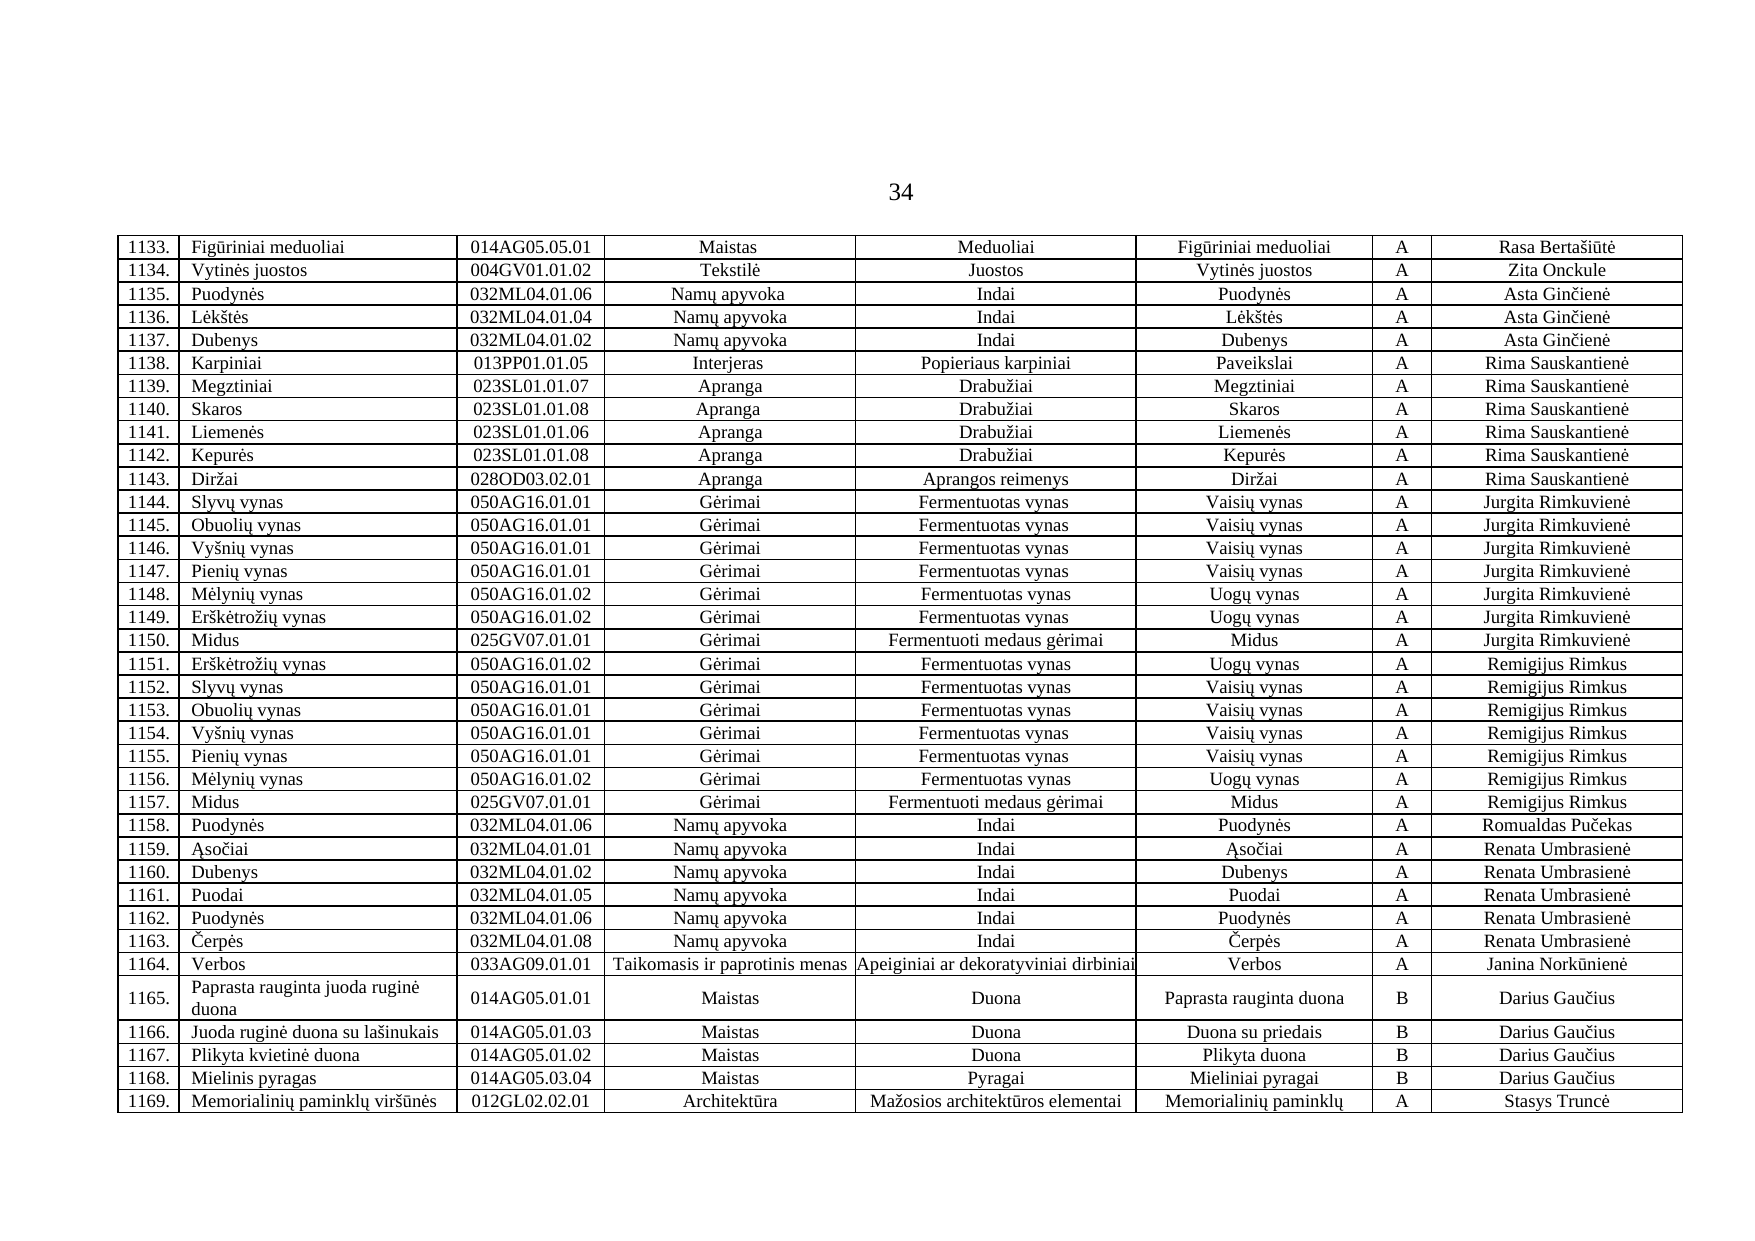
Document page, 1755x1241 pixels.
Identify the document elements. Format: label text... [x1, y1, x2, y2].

table_cell A [1373, 421, 1431, 443]
table_cell Drabužiai [856, 445, 1135, 466]
table_cell Indai [856, 838, 1135, 859]
table_cell Paveikslai [1137, 352, 1372, 373]
table_cell Gėrimai [605, 606, 855, 628]
table_cell Namų apyvoka [605, 861, 855, 882]
table_cell Meduoliai [856, 236, 1135, 258]
table_cell Aprangos reimenys [856, 468, 1135, 489]
table_cell 1143. [119, 468, 178, 489]
table_cell Diržai [180, 468, 456, 489]
table_cell Gėrimai [605, 537, 855, 558]
table_cell 1142. [119, 445, 178, 466]
table_cell Indai [856, 306, 1135, 327]
table_cell A [1373, 537, 1431, 558]
table_cell 013PP01.01.05 [458, 352, 604, 373]
table_cell A [1373, 491, 1431, 512]
table_cell A [1373, 884, 1431, 905]
table_cell Fermentuotas vynas [856, 699, 1135, 720]
table_cell 050AG16.01.02 [458, 583, 604, 605]
table_cell Obuolių vynas [180, 514, 456, 535]
table_cell 023SL01.01.08 [458, 445, 604, 466]
table_cell 1165. [119, 976, 178, 1019]
table_cell Mieliniai pyragai [1137, 1067, 1372, 1089]
table_cell A [1373, 745, 1431, 767]
table_cell 050AG16.01.01 [458, 514, 604, 535]
table_cell Apranga [605, 445, 855, 466]
table_cell Puodynės [180, 283, 456, 304]
table_cell Vaisių vynas [1137, 514, 1372, 535]
table_cell 1156. [119, 768, 178, 790]
table_cell A [1373, 560, 1431, 582]
table_cell Midus [1137, 791, 1372, 813]
table_cell A [1373, 445, 1431, 466]
table_cell 050AG16.01.01 [458, 537, 604, 558]
table_cell A [1373, 468, 1431, 489]
table_cell 1135. [119, 283, 178, 304]
table_cell Dubenys [180, 861, 456, 882]
table_cell Indai [856, 884, 1135, 905]
table_cell Fermentuotas vynas [856, 653, 1135, 674]
table_cell Fermentuotas vynas [856, 745, 1135, 767]
table_cell A [1373, 398, 1431, 420]
table_cell 1152. [119, 676, 178, 697]
table_cell 1139. [119, 375, 178, 397]
table_cell Gėrimai [605, 491, 855, 512]
table_cell Mielinis pyragas [180, 1067, 456, 1089]
table_cell 032ML04.01.06 [458, 815, 604, 836]
table_cell A [1373, 375, 1431, 397]
table_cell A [1373, 630, 1431, 651]
table_cell 050AG16.01.01 [458, 722, 604, 743]
table_cell 1157. [119, 791, 178, 813]
table_cell Vaisių vynas [1137, 491, 1372, 512]
table_cell 1147. [119, 560, 178, 582]
table_cell 050AG16.01.01 [458, 745, 604, 767]
table_cell Jurgita Rimkuvienė [1432, 537, 1682, 558]
table_cell 1151. [119, 653, 178, 674]
table_cell Liemenės [1137, 421, 1372, 443]
table_cell 032ML04.01.04 [458, 306, 604, 327]
table_cell Vaisių vynas [1137, 745, 1372, 767]
table_cell Gėrimai [605, 768, 855, 790]
table_cell Apranga [605, 398, 855, 420]
table_cell Fermentuotas vynas [856, 606, 1135, 628]
table_cell 1134. [119, 260, 178, 281]
table_cell Diržai [1137, 468, 1372, 489]
table_cell Gėrimai [605, 722, 855, 743]
table_cell Vaisių vynas [1137, 722, 1372, 743]
table_cell B [1373, 1021, 1431, 1042]
table_cell Uogų vynas [1137, 768, 1372, 790]
table_cell Stasys Truncė [1432, 1090, 1682, 1112]
table_cell 014AG05.03.04 [458, 1067, 604, 1089]
table_cell Vyšnių vynas [180, 722, 456, 743]
table_cell Remigijus Rimkus [1432, 791, 1682, 813]
table_cell Architektūra [605, 1090, 855, 1112]
table_cell Erškėtrožių vynas [180, 653, 456, 674]
table_cell 050AG16.01.02 [458, 653, 604, 674]
table_cell Remigijus Rimkus [1432, 699, 1682, 720]
table_cell Drabužiai [856, 398, 1135, 420]
table_cell Skaros [180, 398, 456, 420]
table_cell 1169. [119, 1090, 178, 1112]
table_cell Liemenės [180, 421, 456, 443]
table_cell Pyragai [856, 1067, 1135, 1089]
table_cell 032ML04.01.06 [458, 283, 604, 304]
table_cell Jurgita Rimkuvienė [1432, 560, 1682, 582]
table_cell 050AG16.01.02 [458, 768, 604, 790]
table_cell 1168. [119, 1067, 178, 1089]
table_cell Duona su priedais [1137, 1021, 1372, 1042]
table_cell Pienių vynas [180, 560, 456, 582]
table_cell Dubenys [1137, 329, 1372, 350]
table_cell Paprasta rauginta juoda ruginė duona [180, 976, 456, 1019]
table_cell Jurgita Rimkuvienė [1432, 606, 1682, 628]
table_cell 032ML04.01.06 [458, 907, 604, 928]
table_cell Indai [856, 329, 1135, 350]
table_cell A [1373, 861, 1431, 882]
table_cell Memorialinių paminklų [1137, 1090, 1372, 1112]
table_cell 1144. [119, 491, 178, 512]
table_cell Rima Sauskantienė [1432, 468, 1682, 489]
table_cell Renata Umbrasienė [1432, 930, 1682, 952]
table_cell Puodynės [1137, 907, 1372, 928]
table_cell Remigijus Rimkus [1432, 745, 1682, 767]
table_cell Paprasta rauginta duona [1137, 976, 1372, 1019]
table_cell Vyšnių vynas [180, 537, 456, 558]
table_cell Drabužiai [856, 421, 1135, 443]
table_cell 1148. [119, 583, 178, 605]
table_cell Plikyta kvietinė duona [180, 1044, 456, 1066]
table_cell B [1373, 976, 1431, 1019]
table_cell Puodynės [1137, 815, 1372, 836]
table_cell Taikomasis ir paprotinis menas [605, 953, 855, 975]
table_cell Verbos [180, 953, 456, 975]
table_cell Gėrimai [605, 791, 855, 813]
table_cell 1166. [119, 1021, 178, 1042]
table_cell Midus [180, 791, 456, 813]
table_cell 1146. [119, 537, 178, 558]
table_cell Plikyta duona [1137, 1044, 1372, 1066]
table_cell Midus [180, 630, 456, 651]
table_cell A [1373, 676, 1431, 697]
table_cell Gėrimai [605, 630, 855, 651]
table_cell A [1373, 953, 1431, 975]
table_cell 014AG05.01.01 [458, 976, 604, 1019]
table_cell Apeiginiai ar dekoratyviniai dirbiniai [856, 953, 1135, 975]
table_cell A [1373, 791, 1431, 813]
table_cell Fermentuotas vynas [856, 722, 1135, 743]
table_cell Puodynės [180, 907, 456, 928]
table_cell Megztiniai [180, 375, 456, 397]
table_cell 028OD03.02.01 [458, 468, 604, 489]
table_cell 014AG05.01.02 [458, 1044, 604, 1066]
table_cell Namų apyvoka [605, 838, 855, 859]
table_cell 1154. [119, 722, 178, 743]
table_cell Megztiniai [1137, 375, 1372, 397]
table_cell Darius Gaučius [1432, 1067, 1682, 1089]
table_cell A [1373, 583, 1431, 605]
table_cell Lėkštės [1137, 306, 1372, 327]
table_cell Rima Sauskantienė [1432, 352, 1682, 373]
table_cell 1163. [119, 930, 178, 952]
table_cell Rasa Bertašiūtė [1432, 236, 1682, 258]
table_cell Vaisių vynas [1137, 560, 1372, 582]
table_cell 050AG16.01.01 [458, 676, 604, 697]
table_cell Čerpės [180, 930, 456, 952]
table_cell A [1373, 815, 1431, 836]
table_cell 023SL01.01.07 [458, 375, 604, 397]
table_cell 004GV01.01.02 [458, 260, 604, 281]
table_cell 050AG16.01.02 [458, 606, 604, 628]
table_cell Figūriniai meduoliai [180, 236, 456, 258]
table_cell 023SL01.01.08 [458, 398, 604, 420]
table_cell Rima Sauskantienė [1432, 375, 1682, 397]
table_cell Renata Umbrasienė [1432, 861, 1682, 882]
table_cell 1160. [119, 861, 178, 882]
table_cell Midus [1137, 630, 1372, 651]
table_cell Gėrimai [605, 583, 855, 605]
table_cell Fermentuotas vynas [856, 676, 1135, 697]
table_cell Namų apyvoka [605, 907, 855, 928]
table_cell Darius Gaučius [1432, 1044, 1682, 1066]
table_cell Romualdas Pučekas [1432, 815, 1682, 836]
table_cell A [1373, 699, 1431, 720]
table_cell Remigijus Rimkus [1432, 722, 1682, 743]
table_cell Figūriniai meduoliai [1137, 236, 1372, 258]
table_cell Obuolių vynas [180, 699, 456, 720]
table_cell 023SL01.01.06 [458, 421, 604, 443]
table_cell 1140. [119, 398, 178, 420]
table_cell Kepurės [1137, 445, 1372, 466]
table_cell A [1373, 1090, 1431, 1112]
table_cell Namų apyvoka [605, 306, 855, 327]
table_cell 050AG16.01.01 [458, 560, 604, 582]
table_cell 1150. [119, 630, 178, 651]
table_cell 1145. [119, 514, 178, 535]
table_cell A [1373, 283, 1431, 304]
table_cell Indai [856, 861, 1135, 882]
table_cell 014AG05.05.01 [458, 236, 604, 258]
table_cell Puodynės [180, 815, 456, 836]
table_cell Gėrimai [605, 560, 855, 582]
table_cell Apranga [605, 421, 855, 443]
table_cell Asta Ginčienė [1432, 306, 1682, 327]
table_cell Indai [856, 930, 1135, 952]
table_cell Mažosios architektūros elementai [856, 1090, 1135, 1112]
table_cell Jurgita Rimkuvienė [1432, 630, 1682, 651]
table_cell Gėrimai [605, 699, 855, 720]
table_cell Slyvų vynas [180, 491, 456, 512]
table_cell A [1373, 236, 1431, 258]
table_cell Uogų vynas [1137, 653, 1372, 674]
table_cell 033AG09.01.01 [458, 953, 604, 975]
table_cell 050AG16.01.01 [458, 699, 604, 720]
table_cell Fermentuotas vynas [856, 514, 1135, 535]
table_cell Vytinės juostos [1137, 260, 1372, 281]
table_cell Duona [856, 1021, 1135, 1042]
table_cell 032ML04.01.02 [458, 329, 604, 350]
table_cell Remigijus Rimkus [1432, 768, 1682, 790]
table_cell Apranga [605, 468, 855, 489]
table_cell Indai [856, 907, 1135, 928]
table_cell Vytinės juostos [180, 260, 456, 281]
table_cell Maistas [605, 976, 855, 1019]
table_cell B [1373, 1044, 1431, 1066]
table_cell A [1373, 260, 1431, 281]
table_cell Fermentuotas vynas [856, 560, 1135, 582]
table_cell Maistas [605, 1044, 855, 1066]
table_cell Popieriaus karpiniai [856, 352, 1135, 373]
table_cell Renata Umbrasienė [1432, 884, 1682, 905]
table_cell Fermentuotas vynas [856, 583, 1135, 605]
table_cell Janina Norkūnienė [1432, 953, 1682, 975]
table_cell Verbos [1137, 953, 1372, 975]
table_cell Karpiniai [180, 352, 456, 373]
table_cell Vaisių vynas [1137, 537, 1372, 558]
table_cell A [1373, 329, 1431, 350]
table_cell Fermentuoti medaus gėrimai [856, 630, 1135, 651]
table_cell Gėrimai [605, 745, 855, 767]
table_cell Darius Gaučius [1432, 1021, 1682, 1042]
table_cell Dubenys [1137, 861, 1372, 882]
table_cell 1137. [119, 329, 178, 350]
table_cell Mėlynių vynas [180, 583, 456, 605]
table_cell Juostos [856, 260, 1135, 281]
table_cell A [1373, 306, 1431, 327]
table_cell Dubenys [180, 329, 456, 350]
table_cell A [1373, 907, 1431, 928]
table_cell Namų apyvoka [605, 283, 855, 304]
table_cell 025GV07.01.01 [458, 791, 604, 813]
table_cell B [1373, 1067, 1431, 1089]
table_cell Kepurės [180, 445, 456, 466]
table_cell Indai [856, 283, 1135, 304]
table_cell Renata Umbrasienė [1432, 838, 1682, 859]
table_cell A [1373, 352, 1431, 373]
table_cell Erškėtrožių vynas [180, 606, 456, 628]
table_cell 1133. [119, 236, 178, 258]
table_cell Ąsočiai [180, 838, 456, 859]
table_cell Maistas [605, 236, 855, 258]
table_cell 1153. [119, 699, 178, 720]
table_cell Zita Onckule [1432, 260, 1682, 281]
table_cell 1167. [119, 1044, 178, 1066]
table_cell Skaros [1137, 398, 1372, 420]
table_cell Slyvų vynas [180, 676, 456, 697]
table_cell A [1373, 768, 1431, 790]
table_cell Rima Sauskantienė [1432, 445, 1682, 466]
table_cell A [1373, 514, 1431, 535]
table_cell Gėrimai [605, 676, 855, 697]
table_cell Remigijus Rimkus [1432, 653, 1682, 674]
table_cell 1159. [119, 838, 178, 859]
table_cell Fermentuotas vynas [856, 768, 1135, 790]
table_cell Jurgita Rimkuvienė [1432, 491, 1682, 512]
table_cell Fermentuoti medaus gėrimai [856, 791, 1135, 813]
table_cell Duona [856, 976, 1135, 1019]
table_cell 032ML04.01.08 [458, 930, 604, 952]
table_cell Vaisių vynas [1137, 676, 1372, 697]
table_cell A [1373, 653, 1431, 674]
table_cell 025GV07.01.01 [458, 630, 604, 651]
table_cell 012GL02.02.01 [458, 1090, 604, 1112]
table_cell Apranga [605, 375, 855, 397]
table_cell Rima Sauskantienė [1432, 421, 1682, 443]
table_cell Asta Ginčienė [1432, 329, 1682, 350]
table_cell 032ML04.01.05 [458, 884, 604, 905]
table_cell 1158. [119, 815, 178, 836]
table_cell Maistas [605, 1067, 855, 1089]
table_cell Jurgita Rimkuvienė [1432, 583, 1682, 605]
table_cell Jurgita Rimkuvienė [1432, 514, 1682, 535]
table_cell Fermentuotas vynas [856, 491, 1135, 512]
table_cell Gėrimai [605, 514, 855, 535]
table_cell 1155. [119, 745, 178, 767]
table_cell Memorialinių paminklų viršūnės [180, 1090, 456, 1112]
table_cell Gėrimai [605, 653, 855, 674]
table_cell Juoda ruginė duona su lašinukais [180, 1021, 456, 1042]
table_cell 050AG16.01.01 [458, 491, 604, 512]
table_cell 1162. [119, 907, 178, 928]
table_cell Remigijus Rimkus [1432, 676, 1682, 697]
table_cell 1164. [119, 953, 178, 975]
table_cell Indai [856, 815, 1135, 836]
table_cell 1161. [119, 884, 178, 905]
table_cell Čerpės [1137, 930, 1372, 952]
table_cell Mėlynių vynas [180, 768, 456, 790]
table_cell Darius Gaučius [1432, 976, 1682, 1019]
table_cell Namų apyvoka [605, 930, 855, 952]
table_cell Puodynės [1137, 283, 1372, 304]
table_cell Pienių vynas [180, 745, 456, 767]
table_cell 1136. [119, 306, 178, 327]
table_cell Asta Ginčienė [1432, 283, 1682, 304]
table_cell Namų apyvoka [605, 329, 855, 350]
table_cell 1138. [119, 352, 178, 373]
table_cell 032ML04.01.02 [458, 861, 604, 882]
table_cell Uogų vynas [1137, 606, 1372, 628]
table_cell Rima Sauskantienė [1432, 398, 1682, 420]
table_cell 1141. [119, 421, 178, 443]
table_cell A [1373, 838, 1431, 859]
table_cell Duona [856, 1044, 1135, 1066]
table_cell Ąsočiai [1137, 838, 1372, 859]
table_cell A [1373, 930, 1431, 952]
table_cell Tekstilė [605, 260, 855, 281]
table_cell 014AG05.01.03 [458, 1021, 604, 1042]
table_cell Drabužiai [856, 375, 1135, 397]
table_cell Namų apyvoka [605, 815, 855, 836]
table_cell A [1373, 606, 1431, 628]
table_cell Puodai [1137, 884, 1372, 905]
table_cell Namų apyvoka [605, 884, 855, 905]
table_cell A [1373, 722, 1431, 743]
table_cell Vaisių vynas [1137, 699, 1372, 720]
table_cell 032ML04.01.01 [458, 838, 604, 859]
table_cell Puodai [180, 884, 456, 905]
table_cell Maistas [605, 1021, 855, 1042]
table_cell Renata Umbrasienė [1432, 907, 1682, 928]
table_cell Fermentuotas vynas [856, 537, 1135, 558]
table_cell Interjeras [605, 352, 855, 373]
table_cell Lėkštės [180, 306, 456, 327]
table_cell Uogų vynas [1137, 583, 1372, 605]
table_cell 1149. [119, 606, 178, 628]
